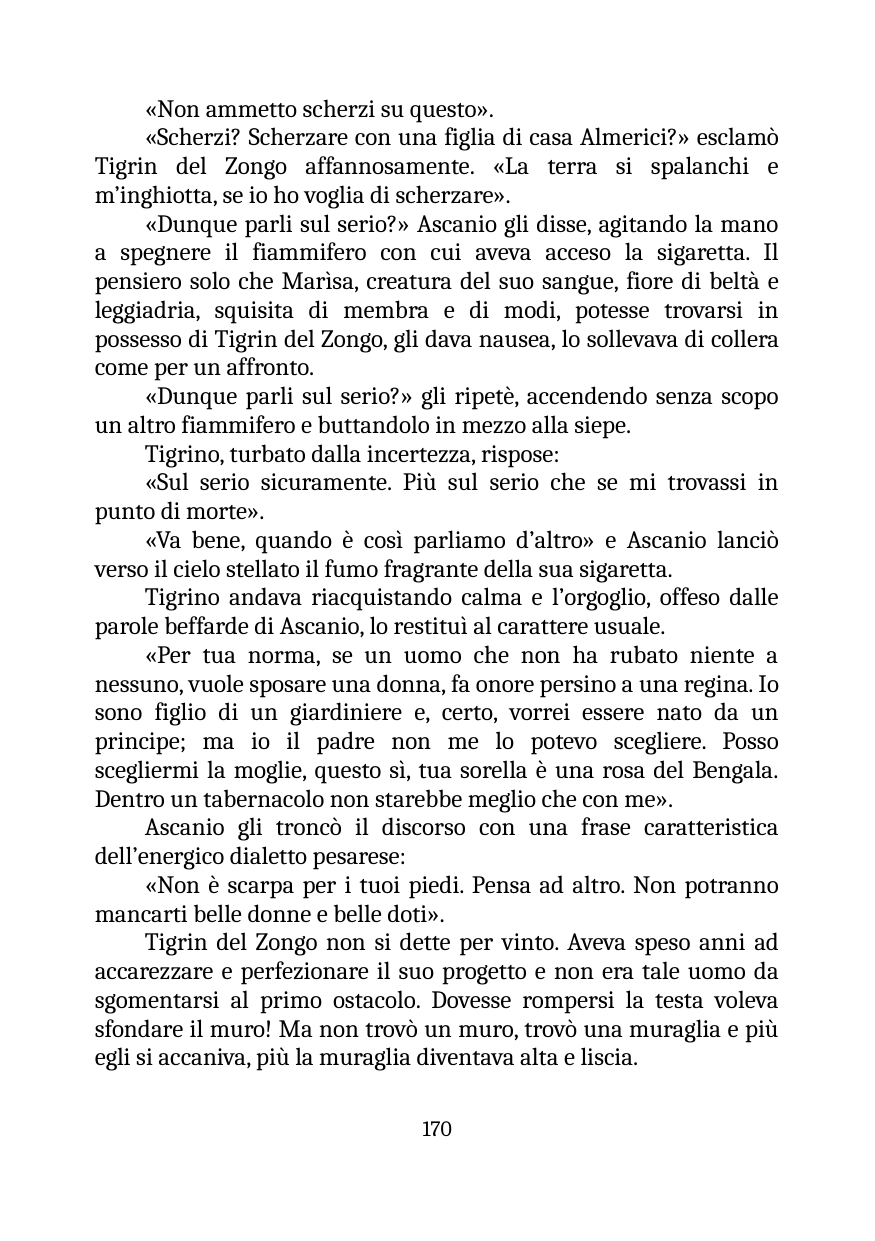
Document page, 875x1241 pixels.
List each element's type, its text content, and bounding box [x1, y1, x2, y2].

text Tigrino andava riacquistando calma e l’orgoglio, offeso dalle parole beffarde di Ascanio, lo restituì al carattere usuale. [94, 583, 779, 641]
text «Dunque parli sul serio?» Ascanio gli disse, agitando la mano a spegnere il fiammifero con cui aveva acceso la sigaretta. Il pensiero solo che Marìsa, creatura del suo sangue, fiore di beltà e leggiadria, squisita di membra e di modi, potesse trovarsi in possesso di Tigrin del Zongo, gli dava nausea, lo sollevava di collera come per un affronto. [94, 209, 779, 382]
text «Va bene, quando è così parliamo d’altro» e Ascanio lanciò verso il cielo stellato il fumo fragrante della sua sigaretta. [94, 526, 779, 583]
text Tigrin del Zongo non si dette per vinto. Aveva speso anni ad accarezzare e perfezionare il suo progetto e non era tale uomo da sgomentarsi al primo ostacolo. Dovesse rompersi la testa voleva sfondare il muro! Ma non trovò un muro, trovò una muraglia e più egli si accaniva, più la muraglia diventava alta e liscia. [94, 928, 779, 1072]
text «Dunque parli sul serio?» gli ripetè, accendendo senza scopo un altro fiammifero e buttandolo in mezzo alla siepe. [94, 382, 779, 439]
text Ascanio gli troncò il discorso con una frase caratteristica dell’energico dialetto pesarese: [94, 813, 779, 871]
text «Non è scarpa per i tuoi piedi. Pensa ad altro. Non potranno mancarti belle donne e belle doti». [94, 871, 779, 928]
text «Sul serio sicuramente. Più sul serio che se mi trovassi in punto di morte». [94, 468, 779, 526]
text «Per tua norma, se un uomo che non ha rubato niente a nessuno, vuole sposare una donna, fa onore persino a una regina. Io sono figlio di un giardiniere e, certo, vorrei essere nato da un principe; ma io il padre non me lo potevo scegliere. Posso scegliermi la moglie, questo sì, tua sorella è una rosa del Bengala. Dentro un tabernacolo non starebbe meglio che con me». [94, 641, 779, 813]
text «Scherzi? Scherzare con una figlia di casa Almerici?» esclamò Tigrin del Zongo affannosamente. «La terra si spalanchi e m’inghiotta, se io ho voglia di scherzare». [94, 123, 779, 209]
text Tigrino, turbato dalla incertezza, rispose: [94, 439, 779, 468]
text «Non ammetto scherzi su questo». [94, 94, 779, 123]
